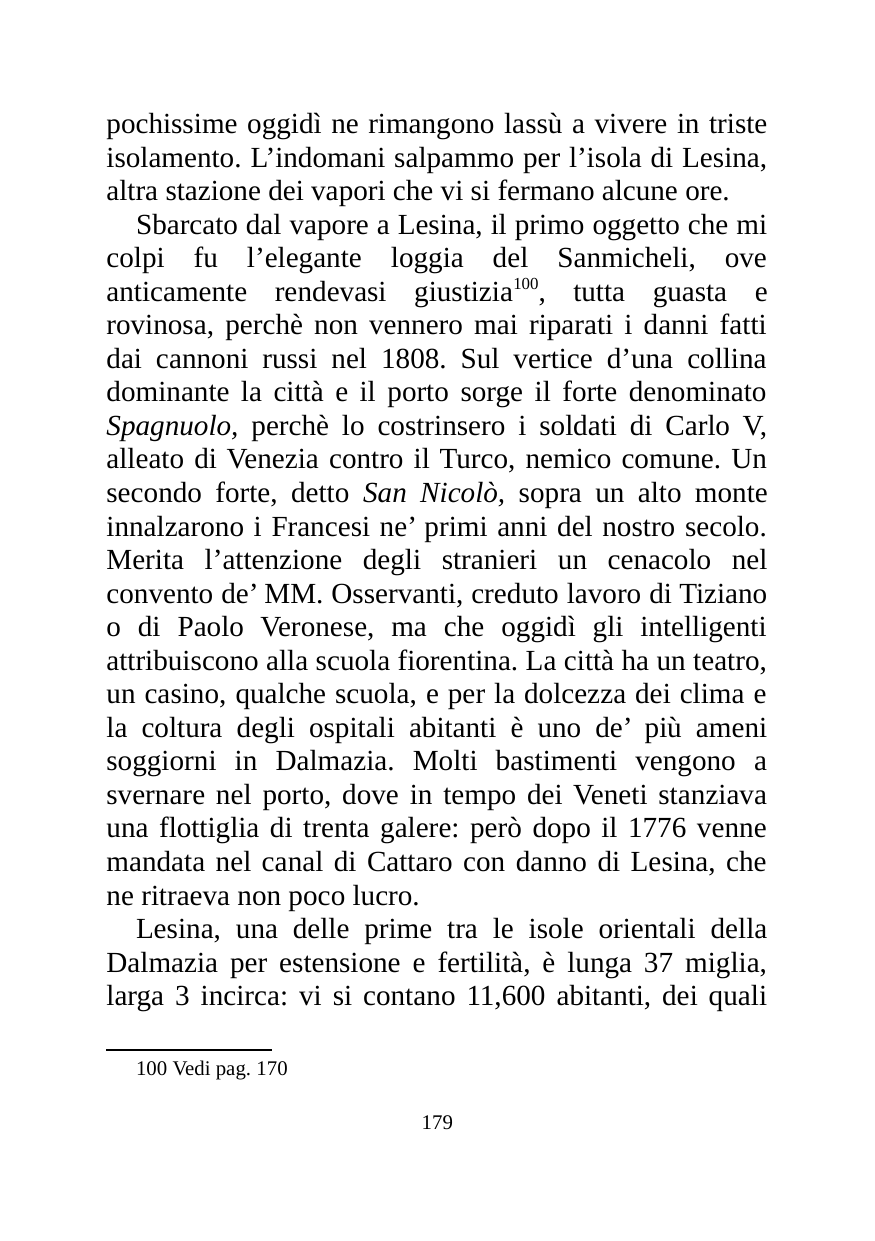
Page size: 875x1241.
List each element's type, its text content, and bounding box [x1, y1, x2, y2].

text Lesina, una delle prime tra le isole orientali della Dalmazia per estensione e fertilità, è lunga 37 miglia, larga 3 incirca: vi si contano 11,600 abitanti, dei quali [106, 911, 768, 1012]
text pochissime oggidì ne rimangono lassù a vivere in triste isolamento. L’indomani salpammo per l’isola di Lesina, altra stazione dei vapori che vi si fermano alcune ore. [106, 106, 768, 207]
text Sbarcato dal vapore a Lesina, il primo oggetto che mi colpi fu l’elegante loggia del Sanmicheli, ove anticamente rendevasi giustizia, tutta guasta e rovinosa, perchè non vennero mai riparati i danni fatti dai cannoni russi nel 1808. Sul vertice d’una collina dominante la città e il porto sorge il forte denominato Spagnuolo, perchè lo costrinsero i soldati di Carlo V, alleato di Venezia contro il Turco, nemico comune. Un secondo forte, detto San Nicolò, sopra un alto monte innalzarono i Francesi ne’ primi anni del nostro secolo. Merita l’attenzione degli stranieri un cenacolo nel convento de’ MM. Osservanti, creduto lavoro di Tiziano o di Paolo Veronese, ma che oggidì gli intelligenti attribuiscono alla scuola fiorentina. La città ha un teatro, un casino, qualche scuola, e per la dolcezza dei clima e la coltura degli ospitali abitanti è uno de’ più ameni soggiorni in Dalmazia. Molti bastimenti vengono a svernare nel porto, dove in tempo dei Veneti stanziava una flottiglia di trenta galere: però dopo il 1776 venne mandata nel canal di Cattaro con danno di Lesina, che ne ritraeva non poco lucro. [106, 207, 768, 911]
text Vedi pag. 166 [106, 1056, 768, 1080]
